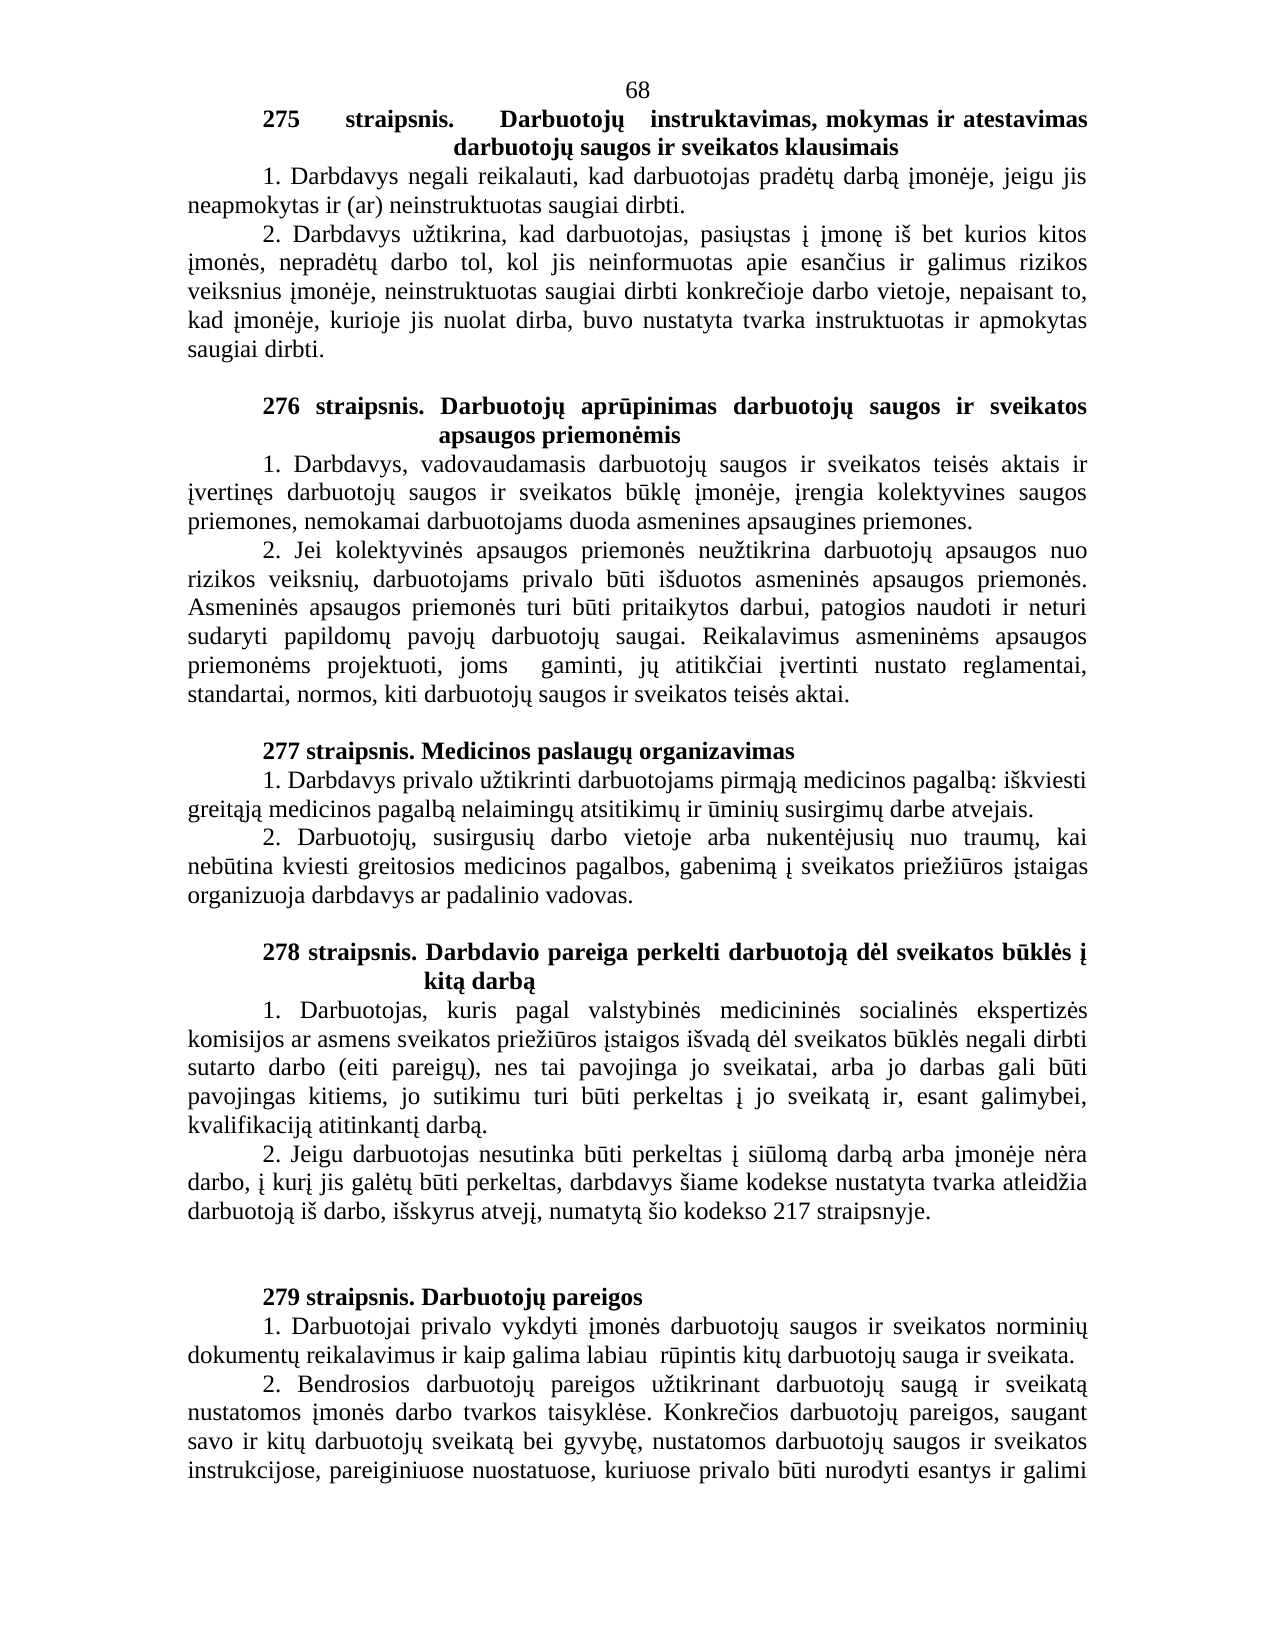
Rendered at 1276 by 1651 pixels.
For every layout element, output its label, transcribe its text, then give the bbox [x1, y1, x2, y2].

text 277 straipsnis. Medicinos paslaugų organizavimas [187, 736, 1088, 765]
text 2. Darbuotojų, susirgusių darbo vietoje arba nukentėjusių nuo traumų, kai nebūtina kviesti greitosios medicinos pagalbos, gabenimą į sveikatos priežiūros įstaigas organizuoja darbdavys ar padalinio vadovas. [187, 822, 1088, 909]
text 2. Jeigu darbuotojas nesutinka būti perkeltas į siūlomą darbą arba įmonėje nėra darbo, į kurį jis galėtų būti perkeltas, darbdavys šiame kodekse nustatyta tvarka atleidžia darbuotoją iš darbo, išskyrus atvejį, numatytą šio kodekso 217 straipsnyje. [187, 1139, 1088, 1225]
text 1. Darbuotojas, kuris pagal valstybinės medicininės socialinės ekspertizės komisijos ar asmens sveikatos priežiūros įstaigos išvadą dėl sveikatos būklės negali dirbti sutarto darbo (eiti pareigų), nes tai pavojinga jo sveikatai, arba jo darbas gali būti pavojingas kitiems, jo sutikimu turi būti perkeltas į jo sveikatą ir, esant galimybei, kvalifikaciją atitinkantį darbą. [187, 995, 1088, 1139]
text 2. Bendrosios darbuotojų pareigos užtikrinant darbuotojų saugą ir sveikatą nustatomos įmonės darbo tvarkos taisyklėse. Konkrečios darbuotojų pareigos, saugant savo ir kitų darbuotojų sveikatą bei gyvybę, nustatomos darbuotojų saugos ir sveikatos instrukcijose, pareiginiuose nuostatuose, kuriuose privalo būti nurodyti esantys ir galimi [187, 1369, 1088, 1484]
text 2. Darbdavys užtikrina, kad darbuotojas, pasiųstas į įmonę iš bet kurios kitos įmonės, nepradėtų darbo tol, kol jis neinformuotas apie esančius ir galimus rizikos veiksnius įmonėje, neinstruktuotas saugiai dirbti konkrečioje darbo vietoje, nepaisant to, kad įmonėje, kurioje jis nuolat dirba, buvo nustatyta tvarka instruktuotas ir apmokytas saugiai dirbti. [187, 219, 1088, 362]
text 278 straipsnis. Darbdavio pareiga perkelti darbuotoją dėl sveikatos būklės į kitą darbą [262, 937, 1088, 995]
text 275 straipsnis. Darbuotojų instruktavimas, mokymas ir atestavimas darbuotojų saugos ir sveikatos klausimais [262, 104, 1088, 161]
text 1. Darbdavys negali reikalauti, kad darbuotojas pradėtų darbą įmonėje, jeigu jis neapmokytas ir (ar) neinstruktuotas saugiai dirbti. [187, 161, 1088, 219]
text 276 straipsnis. Darbuotojų aprūpinimas darbuotojų saugos ir sveikatos apsaugos priemonėmis [262, 391, 1088, 449]
text 2. Jei kolektyvinės apsaugos priemonės neužtikrina darbuotojų apsaugos nuo rizikos veiksnių, darbuotojams privalo būti išduotos asmeninės apsaugos priemonės. Asmeninės apsaugos priemonės turi būti pritaikytos darbui, patogios naudoti ir neturi sudaryti papildomų pavojų darbuotojų saugai. Reikalavimus asmeninėms apsaugos priemonėms projektuoti, joms gaminti, jų atitikčiai įvertinti nustato reglamentai, standartai, normos, kiti darbuotojų saugos ir sveikatos teisės aktai. [187, 535, 1088, 707]
text 1. Darbuotojai privalo vykdyti įmonės darbuotojų saugos ir sveikatos norminių dokumentų reikalavimus ir kaip galima labiau rūpintis kitų darbuotojų sauga ir sveikata. [187, 1311, 1088, 1369]
text 279 straipsnis. Darbuotojų pareigos [187, 1282, 1088, 1311]
text 1. Darbdavys, vadovaudamasis darbuotojų saugos ir sveikatos teisės aktais ir įvertinęs darbuotojų saugos ir sveikatos būklę įmonėje, įrengia kolektyvines saugos priemones, nemokamai darbuotojams duoda asmenines apsaugines priemones. [187, 449, 1088, 535]
text 1. Darbdavys privalo užtikrinti darbuotojams pirmąją medicinos pagalbą: iškviesti greitąją medicinos pagalbą nelaimingų atsitikimų ir ūminių susirgimų darbe atvejais. [187, 765, 1088, 822]
